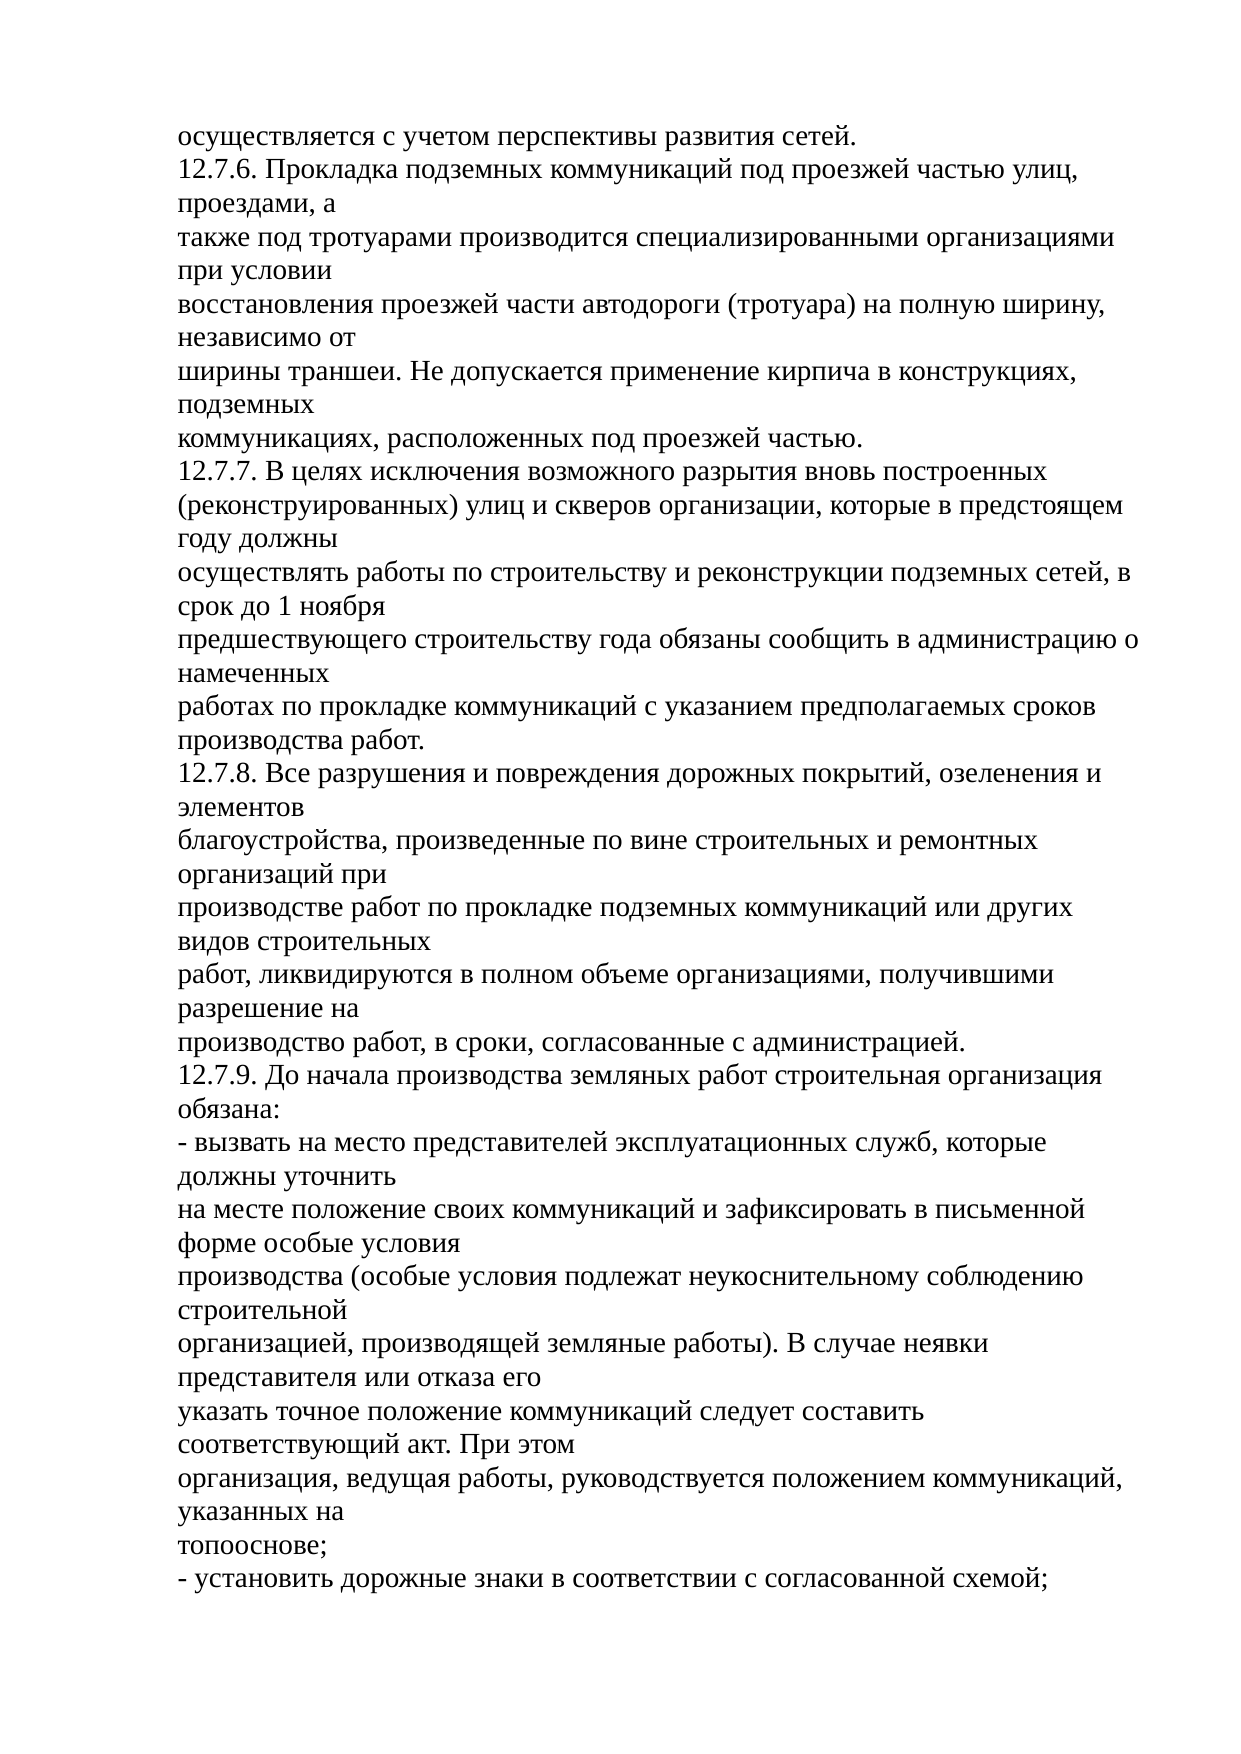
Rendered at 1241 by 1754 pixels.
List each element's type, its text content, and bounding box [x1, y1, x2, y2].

text осуществлять работы по строительству и реконструкции подземных сетей, в срок до 1 ноября [177, 554, 1152, 621]
text 12.7.9. До начала производства земляных работ строительная организация обязана: [177, 1057, 1152, 1124]
text ширины траншеи. Не допускается применение кирпича в конструкциях, подземных [177, 353, 1152, 420]
text - установить дорожные знаки в соответствии с согласованной схемой; [177, 1560, 1152, 1594]
text указать точное положение коммуникаций следует составить соответствующий акт. При этом [177, 1393, 1152, 1460]
text работах по прокладке коммуникаций с указанием предполагаемых сроков производства работ. [177, 688, 1152, 755]
text организация, ведущая работы, руководствуется положением коммуникаций, указанных на [177, 1460, 1152, 1527]
text 12.7.8. Все разрушения и повреждения дорожных покрытий, озеленения и элементов [177, 755, 1152, 822]
text организацией, производящей земляные работы). В случае неявки представителя или отказа его [177, 1326, 1152, 1393]
text восстановления проезжей части автодороги (тротуара) на полную ширину, независимо от [177, 286, 1152, 353]
text производство работ, в сроки, согласованные с администрацией. [177, 1024, 1152, 1057]
text топооснове; [177, 1527, 1152, 1560]
text производстве работ по прокладке подземных коммуникаций или других видов строительных [177, 889, 1152, 957]
text (реконструированных) улиц и скверов организации, которые в предстоящем году должны [177, 487, 1152, 554]
text 12.7.7. В целях исключения возможного разрытия вновь построенных [177, 453, 1152, 487]
text на месте положение своих коммуникаций и зафиксировать в письменной форме особые условия [177, 1191, 1152, 1258]
text производства (особые условия подлежат неукоснительному соблюдению строительной [177, 1258, 1152, 1326]
text благоустройства, произведенные по вине строительных и ремонтных организаций при [177, 822, 1152, 889]
text коммуникациях, расположенных под проезжей частью. [177, 420, 1152, 453]
text также под тротуарами производится специализированными организациями при условии [177, 219, 1152, 286]
text осуществляется с учетом перспективы развития сетей. [177, 118, 1152, 152]
text предшествующего строительству года обязаны сообщить в администрацию о намеченных [177, 621, 1152, 688]
text работ, ликвидируются в полном объеме организациями, получившими разрешение на [177, 957, 1152, 1024]
text 12.7.6. Прокладка подземных коммуникаций под проезжей частью улиц, проездами, а [177, 152, 1152, 219]
text - вызвать на место представителей эксплуатационных служб, которые должны уточнить [177, 1124, 1152, 1191]
